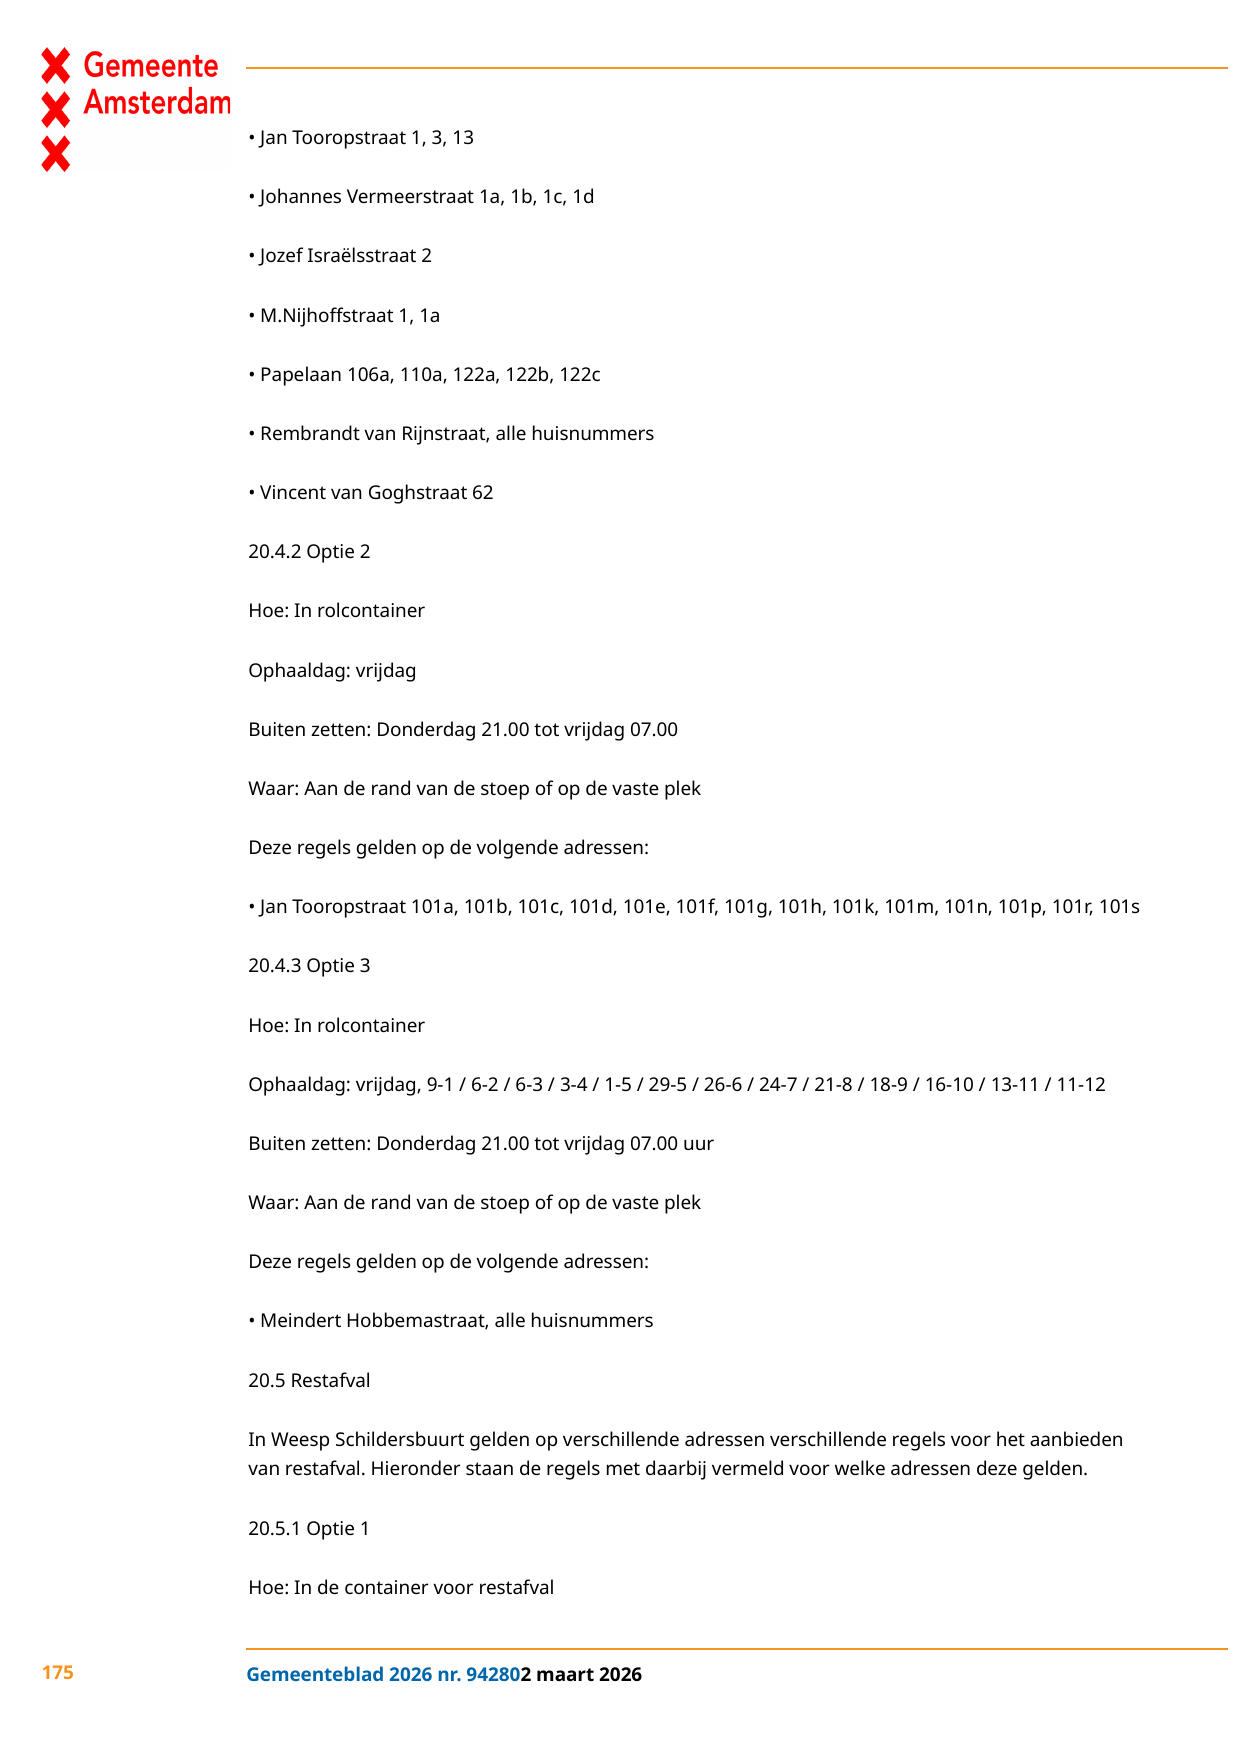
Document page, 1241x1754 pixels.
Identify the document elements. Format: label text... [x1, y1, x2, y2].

text Deze regels gelden op de volgende adressen: [248, 1248, 1152, 1274]
text Hoe: In de container voor restafval [248, 1574, 1152, 1600]
text • M.Nijhoffstraat 1, 1a [248, 302, 1152, 328]
text Buiten zetten: Donderdag 21.00 tot vrijdag 07.00 [248, 716, 1152, 742]
text Ophaaldag: vrijdag, 9-1 / 6-2 / 6-3 / 3-4 / 1-5 / 29-5 / 26-6 / 24-7 / 21-8 / 18-9 / 16-10 / 13-11 / 11-12 [248, 1071, 1152, 1097]
text • Johannes Vermeerstraat 1a, 1b, 1c, 1d [248, 183, 1152, 209]
text Waar: Aan de rand van de stoep of op de vaste plek [248, 775, 1152, 801]
text • Jozef Israëlsstraat 2 [248, 243, 1152, 268]
text 20.5.1 Optie 1 [248, 1515, 1152, 1541]
text • Papelaan 106a, 110a, 122a, 122b, 122c [248, 361, 1152, 387]
text Waar: Aan de rand van de stoep of op de vaste plek [248, 1189, 1152, 1215]
text • Rembrandt van Rijnstraat, alle huisnummers [248, 420, 1152, 446]
picture [41, 47, 231, 172]
text 20.4.2 Optie 2 [248, 538, 1152, 564]
text Hoe: In rolcontainer [248, 1012, 1152, 1038]
text Hoe: In rolcontainer [248, 598, 1152, 623]
text In Weesp Schildersbuurt gelden op verschillende adressen verschillende regels voor het aanbieden van restafval. Hieronder staan de regels met daarbij vermeld voor welke adressen deze gelden. [248, 1426, 1152, 1481]
text • Meindert Hobbemastraat, alle huisnummers [248, 1308, 1152, 1333]
text • Jan Tooropstraat 1, 3, 13 [248, 124, 1152, 150]
text • Jan Tooropstraat 101a, 101b, 101c, 101d, 101e, 101f, 101g, 101h, 101k, 101m, 101n, 101p, 101r, 101s [248, 893, 1152, 919]
text Ophaaldag: vrijdag [248, 657, 1152, 683]
text 20.4.3 Optie 3 [248, 953, 1152, 978]
text 20.5 Restafval [248, 1367, 1152, 1393]
text • Vincent van Goghstraat 62 [248, 479, 1152, 505]
text Buiten zetten: Donderdag 21.00 tot vrijdag 07.00 uur [248, 1130, 1152, 1156]
text Deze regels gelden op de volgende adressen: [248, 834, 1152, 860]
